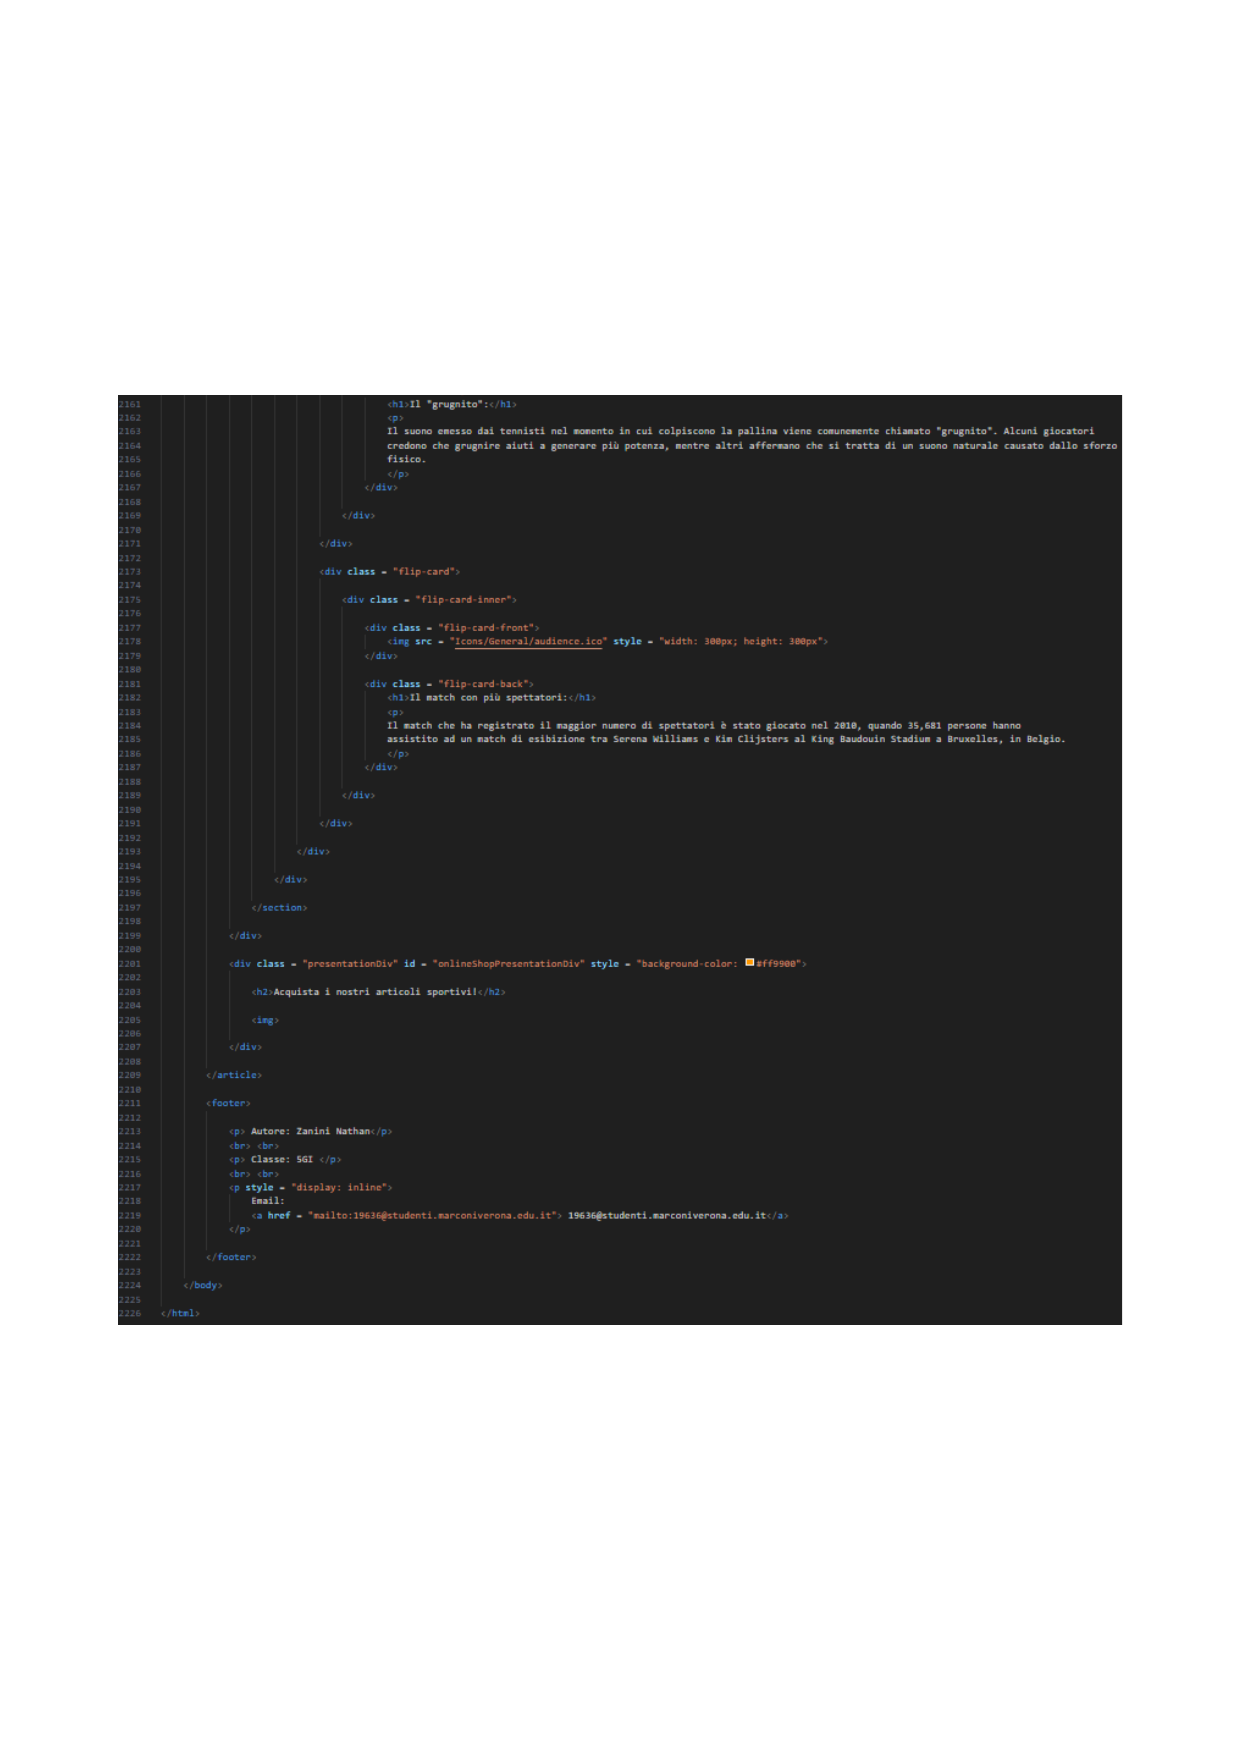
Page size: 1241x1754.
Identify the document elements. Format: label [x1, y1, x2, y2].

picture [118, 395, 1123, 1325]
